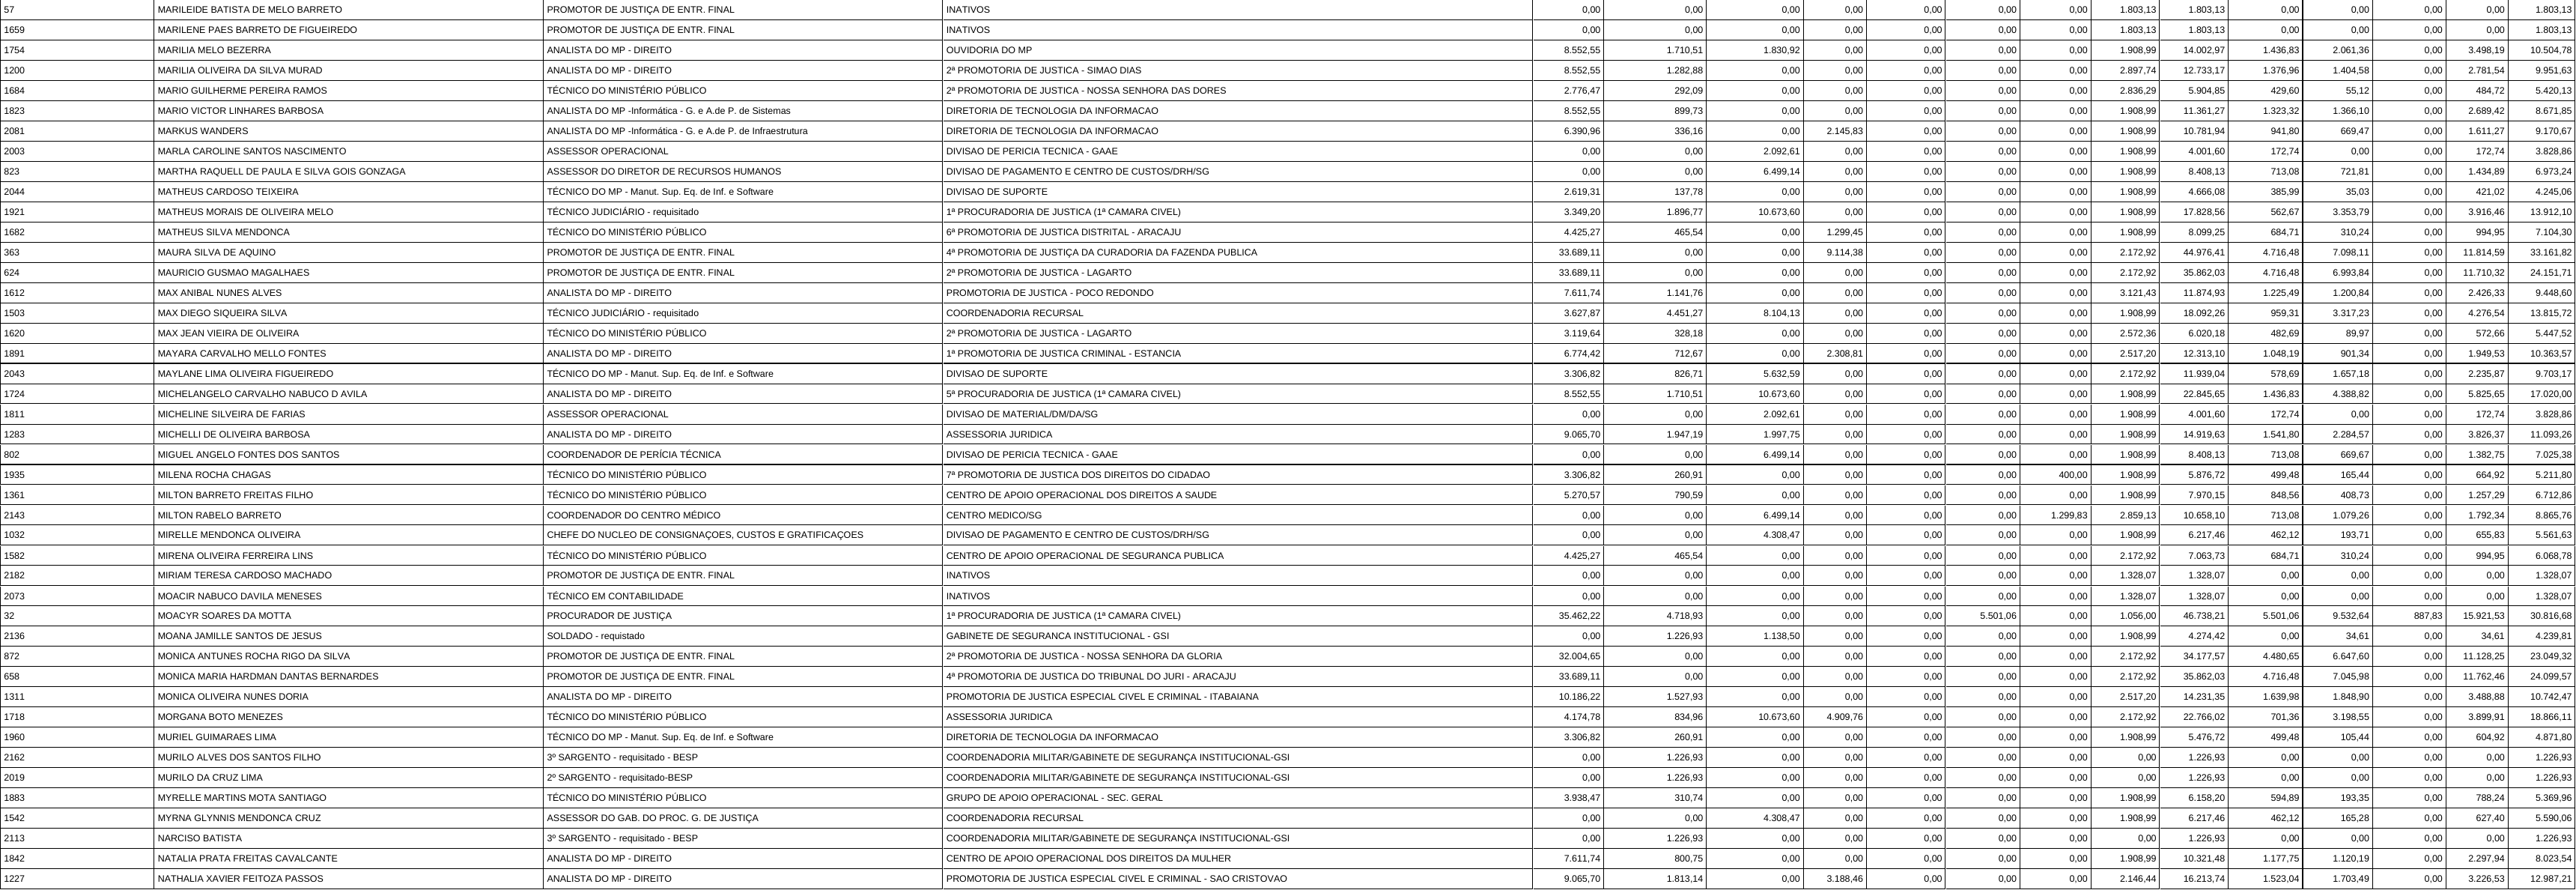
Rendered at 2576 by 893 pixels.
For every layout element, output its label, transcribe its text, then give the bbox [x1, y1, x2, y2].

table_cell 0,00 [1707, 243, 1803, 262]
table_cell 0,00 [1867, 606, 1945, 626]
table_cell 0,00 [2303, 829, 2372, 848]
table_cell 5.904,85 [2160, 81, 2228, 100]
table_cell 3.938,47 [1534, 788, 1603, 808]
table_cell 0,00 [2020, 81, 2091, 100]
table_cell 0,00 [2373, 808, 2446, 828]
table_cell 499,48 [2229, 465, 2302, 484]
table_cell 3.828,86 [2509, 405, 2575, 424]
table_cell 22.766,02 [2160, 707, 2228, 727]
table_cell 55,12 [2303, 81, 2372, 100]
table_cell 462,12 [2229, 808, 2302, 828]
table_cell 2.172,92 [2092, 364, 2159, 384]
table_cell 0,00 [1946, 20, 2020, 40]
table_cell 0,00 [1707, 20, 1803, 40]
table_cell 0,00 [1604, 566, 1706, 585]
table_cell 0,00 [1946, 768, 2020, 787]
table_cell 0,00 [1804, 587, 1866, 605]
table_cell 0,00 [2229, 748, 2302, 767]
table_cell 363 [1, 243, 154, 262]
table_cell 0,00 [2020, 101, 2091, 121]
table_cell MILTON BARRETO FREITAS FILHO [154, 485, 543, 504]
table_cell 7.063,73 [2160, 546, 2228, 565]
table_cell 2.517,20 [2092, 344, 2159, 363]
table_cell 2.235,87 [2446, 364, 2508, 384]
table_cell 1.226,93 [2509, 768, 2575, 787]
table_cell 1921 [1, 202, 154, 222]
table_cell 465,54 [1604, 223, 1706, 242]
table_cell 0,00 [1804, 303, 1866, 323]
table_cell 0,00 [2373, 768, 2446, 787]
table_cell 684,71 [2229, 546, 2302, 565]
table_cell 5.447,52 [2509, 324, 2575, 343]
table_cell 0,00 [2373, 40, 2446, 60]
table_cell 2182 [1, 566, 154, 585]
table_cell 2ª PROMOTORIA DE JUSTICA - SIMAO DIAS [944, 61, 1532, 80]
table_cell 6.973,24 [2509, 162, 2575, 181]
table_cell MONICA ANTUNES ROCHA RIGO DA SILVA [154, 647, 543, 666]
table_cell 0,00 [1867, 40, 1945, 60]
table_cell 5.369,96 [2509, 788, 2575, 808]
table_cell ASSESSOR OPERACIONAL [544, 142, 942, 161]
table_cell 172,74 [2446, 405, 2508, 424]
table_cell 0,00 [1707, 81, 1803, 100]
table_cell 0,00 [1946, 324, 2020, 343]
table_cell 1659 [1, 20, 154, 40]
table_cell 9.532,64 [2303, 606, 2372, 626]
table_cell 2.859,13 [2092, 506, 2159, 524]
table_cell 5ª PROCURADORIA DE JUSTICA (1ª CAMARA CIVEL) [944, 384, 1532, 403]
table_cell 0,00 [2020, 20, 2091, 40]
table_cell 3.198,55 [2303, 707, 2372, 727]
table_cell 0,00 [1867, 788, 1945, 808]
table_cell 1718 [1, 707, 154, 727]
table_cell 32 [1, 606, 154, 626]
table_cell 0,00 [1946, 61, 2020, 80]
table_cell 0,00 [1946, 40, 2020, 60]
table_cell 8.104,13 [1707, 303, 1803, 323]
table_cell 11.762,46 [2446, 667, 2508, 686]
table_cell 0,00 [2373, 182, 2446, 202]
table_cell 0,00 [2229, 768, 2302, 787]
table_cell 0,00 [1804, 849, 1866, 868]
table_cell 6.993,84 [2303, 263, 2372, 282]
table_cell 0,00 [1946, 162, 2020, 181]
table_cell 0,00 [1867, 506, 1945, 524]
table_cell 33.689,11 [1534, 263, 1603, 282]
table_cell TÉCNICO JUDICIÁRIO - requisitado [544, 303, 942, 323]
table_cell 0,00 [1804, 263, 1866, 282]
table_cell 0,00 [2373, 525, 2446, 545]
table_cell 901,34 [2303, 344, 2372, 363]
table_cell MAURA SILVA DE AQUINO [154, 243, 543, 262]
table_cell 0,00 [2020, 445, 2091, 464]
table_cell 0,00 [1946, 364, 2020, 384]
table_cell TÉCNICO EM CONTABILIDADE [544, 587, 942, 605]
table_cell 0,00 [1604, 142, 1706, 161]
table_cell 6.158,20 [2160, 788, 2228, 808]
table_cell INATIVOS [944, 566, 1532, 585]
table_cell 2003 [1, 142, 154, 161]
table_cell 0,00 [1946, 384, 2020, 403]
table_cell 0,00 [2303, 587, 2372, 605]
table_cell 0,00 [1534, 566, 1603, 585]
table_cell 0,00 [2373, 829, 2446, 848]
table_cell 5.211,80 [2509, 465, 2575, 484]
table_cell 4.001,60 [2160, 142, 2228, 161]
table_cell 0,00 [2020, 788, 2091, 808]
table_cell 1.908,99 [2092, 101, 2159, 121]
table_cell 2044 [1, 182, 154, 202]
table_cell 1032 [1, 525, 154, 545]
table_cell TÉCNICO DO MINISTÉRIO PÚBLICO [544, 81, 942, 100]
table_cell INATIVOS [944, 20, 1532, 40]
table_cell 0,00 [2373, 727, 2446, 747]
table_cell 1.657,18 [2303, 364, 2372, 384]
table_cell DIRETORIA DE TECNOLOGIA DA INFORMACAO [944, 121, 1532, 141]
table_cell 594,89 [2229, 788, 2302, 808]
table_cell 172,74 [2446, 142, 2508, 161]
table_cell 1.225,49 [2229, 283, 2302, 303]
table_cell 1.226,93 [2160, 829, 2228, 848]
table_header 0,00 [1946, 0, 2020, 19]
table_cell 0,00 [2373, 546, 2446, 565]
table_cell 0,00 [1707, 687, 1803, 706]
table_cell TÉCNICO DO MP - Manut. Sup. Eq. de Inf. e Software [544, 182, 942, 202]
table_cell 0,00 [1867, 223, 1945, 242]
table_cell 2.172,92 [2092, 243, 2159, 262]
table_cell 655,83 [2446, 525, 2508, 545]
table_cell 30.816,68 [2509, 606, 2575, 626]
table_cell 7.104,30 [2509, 223, 2575, 242]
table_cell 0,00 [2020, 303, 2091, 323]
table_cell 1.366,10 [2303, 101, 2372, 121]
table_cell 2.145,83 [1804, 121, 1866, 141]
table_cell 3.916,46 [2446, 202, 2508, 222]
table_cell 1.792,34 [2446, 506, 2508, 524]
table_cell MARILIA MELO BEZERRA [154, 40, 543, 60]
table_cell MAYLANE LIMA OLIVEIRA FIGUEIREDO [154, 364, 543, 384]
table_cell 5.476,72 [2160, 727, 2228, 747]
table_cell 0,00 [2020, 707, 2091, 727]
table_cell 11.874,93 [2160, 283, 2228, 303]
table_cell 0,00 [1867, 283, 1945, 303]
table_cell DIRETORIA DE TECNOLOGIA DA INFORMACAO [944, 727, 1532, 747]
table_cell 2.776,47 [1534, 81, 1603, 100]
table_cell NARCISO BATISTA [154, 829, 543, 848]
table_cell 0,00 [2373, 303, 2446, 323]
table_cell 0,00 [1707, 869, 1803, 889]
table_cell 0,00 [2373, 566, 2446, 585]
table_cell 0,00 [1867, 303, 1945, 323]
table_cell 260,91 [1604, 727, 1706, 747]
table_cell 0,00 [2092, 829, 2159, 848]
table_cell 0,00 [1867, 364, 1945, 384]
table_cell 0,00 [2373, 869, 2446, 889]
table_cell 1.908,99 [2092, 485, 2159, 504]
table_cell 1.703,49 [2303, 869, 2372, 889]
table_cell 1620 [1, 324, 154, 343]
table_cell 1.908,99 [2092, 849, 2159, 868]
table_cell PROMOTOR DE JUSTIÇA DE ENTR. FINAL [544, 20, 942, 40]
table_cell 1811 [1, 405, 154, 424]
table_cell 24.099,57 [2509, 667, 2575, 686]
table_cell 627,40 [2446, 808, 2508, 828]
table_cell 4.716,48 [2229, 263, 2302, 282]
table_cell 0,00 [1946, 344, 2020, 363]
table_cell 1.908,99 [2092, 425, 2159, 444]
table_cell 0,00 [2373, 364, 2446, 384]
table_cell 0,00 [1867, 647, 1945, 666]
table_cell 0,00 [1867, 101, 1945, 121]
table_cell 7.025,38 [2509, 445, 2575, 464]
table_cell 1361 [1, 485, 154, 504]
table_cell PROCURADOR DE JUSTIÇA [544, 606, 942, 626]
table_cell 11.814,59 [2446, 243, 2508, 262]
table_cell 0,00 [1946, 81, 2020, 100]
table_cell 34,61 [2303, 626, 2372, 646]
table_cell DIVISAO DE PERICIA TECNICA - GAAE [944, 142, 1532, 161]
table_cell 0,00 [1867, 707, 1945, 727]
table_cell MURILO DA CRUZ LIMA [154, 768, 543, 787]
table_cell MATHEUS MORAIS DE OLIVEIRA MELO [154, 202, 543, 222]
table_cell 1.323,32 [2229, 101, 2302, 121]
table_cell 2073 [1, 587, 154, 605]
table_cell 0,00 [1946, 263, 2020, 282]
table_cell 0,00 [2373, 61, 2446, 80]
table_cell 2.689,42 [2446, 101, 2508, 121]
table_cell PROMOTORIA DE JUSTICA ESPECIAL CIVEL E CRIMINAL - SAO CRISTOVAO [944, 869, 1532, 889]
table_cell 18.866,11 [2509, 707, 2575, 727]
table_cell 7.970,15 [2160, 485, 2228, 504]
table_cell 0,00 [2020, 587, 2091, 605]
table_cell 4ª PROMOTORIA DE JUSTIÇA DA CURADORIA DA FAZENDA PUBLICA [944, 243, 1532, 262]
table_cell 421,02 [2446, 182, 2508, 202]
table_cell 1.997,75 [1707, 425, 1803, 444]
table_cell ANALISTA DO MP - DIREITO [544, 40, 942, 60]
table_cell OUVIDORIA DO MP [944, 40, 1532, 60]
table_cell 0,00 [1804, 687, 1866, 706]
table_cell 10.673,60 [1707, 384, 1803, 403]
table_cell 684,71 [2229, 223, 2302, 242]
table_cell 11.939,04 [2160, 364, 2228, 384]
table_cell 0,00 [1946, 687, 2020, 706]
table_cell 1.908,99 [2092, 202, 2159, 222]
table_cell 1823 [1, 101, 154, 121]
table_cell TÉCNICO DO MINISTÉRIO PÚBLICO [544, 465, 942, 484]
table_cell 0,00 [1604, 445, 1706, 464]
table_cell 1.813,14 [1604, 869, 1706, 889]
table_cell TÉCNICO DO MP - Manut. Sup. Eq. de Inf. e Software [544, 364, 942, 384]
table_cell ANALISTA DO MP - DIREITO [544, 425, 942, 444]
table_header 0,00 [1604, 0, 1706, 19]
table_cell 8.408,13 [2160, 445, 2228, 464]
table_cell DIVISAO DE MATERIAL/DM/DA/SG [944, 405, 1532, 424]
table_cell 0,00 [1604, 20, 1706, 40]
table_cell 0,00 [1534, 506, 1603, 524]
table_cell 0,00 [1946, 626, 2020, 646]
table_cell 0,00 [2020, 223, 2091, 242]
table_cell 14.919,63 [2160, 425, 2228, 444]
table_cell COORDENADOR DE PERÍCIA TÉCNICA [544, 445, 942, 464]
table_cell TÉCNICO DO MINISTÉRIO PÚBLICO [544, 223, 942, 242]
table_cell 1.908,99 [2092, 727, 2159, 747]
table_cell TÉCNICO DO MINISTÉRIO PÚBLICO [544, 324, 942, 343]
table_cell 0,00 [2020, 485, 2091, 504]
table_cell MAX ANIBAL NUNES ALVES [154, 283, 543, 303]
table_header 1.803,13 [2509, 0, 2575, 19]
table_cell 0,00 [1867, 142, 1945, 161]
table_cell 0,00 [2373, 667, 2446, 686]
table_cell MARLA CAROLINE SANTOS NASCIMENTO [154, 142, 543, 161]
table_cell 1883 [1, 788, 154, 808]
table_cell 0,00 [2373, 647, 2446, 666]
table_cell MURIEL GUIMARAES LIMA [154, 727, 543, 747]
table_cell 1.226,93 [2160, 748, 2228, 767]
table_cell 0,00 [1946, 849, 2020, 868]
table_cell COORDENADORIA MILITAR/GABINETE DE SEGURANÇA INSTITUCIONAL-GSI [944, 748, 1532, 767]
table_cell 4.308,47 [1707, 808, 1803, 828]
table_cell 1ª PROMOTORIA DE JUSTICA CRIMINAL - ESTANCIA [944, 344, 1532, 363]
table_cell 664,92 [2446, 465, 2508, 484]
table_cell 4.239,81 [2509, 626, 2575, 646]
table_cell 2.146,44 [2092, 869, 2159, 889]
table_cell 0,00 [2020, 384, 2091, 403]
table_cell 0,00 [2373, 202, 2446, 222]
table_cell 0,00 [1946, 445, 2020, 464]
table_cell INATIVOS [944, 587, 1532, 605]
table_cell 0,00 [1946, 748, 2020, 767]
table_cell 1612 [1, 283, 154, 303]
table_cell 899,73 [1604, 101, 1706, 121]
table_cell 32.004,65 [1534, 647, 1603, 666]
table_cell GABINETE DE SEGURANCA INSTITUCIONAL - GSI [944, 626, 1532, 646]
table_cell 1582 [1, 546, 154, 565]
table_cell SOLDADO - requistado [544, 626, 942, 646]
table_cell 0,00 [1804, 81, 1866, 100]
table_cell 1.434,89 [2446, 162, 2508, 181]
table_cell 2.061,36 [2303, 40, 2372, 60]
table_cell COORDENADORIA MILITAR/GABINETE DE SEGURANÇA INSTITUCIONAL-GSI [944, 829, 1532, 848]
table_cell ANALISTA DO MP - DIREITO [544, 384, 942, 403]
table_cell 2113 [1, 829, 154, 848]
table_cell 0,00 [2373, 344, 2446, 363]
table_cell 0,00 [1604, 525, 1706, 545]
table_cell 0,00 [2020, 121, 2091, 141]
table_cell 2.172,92 [2092, 647, 2159, 666]
table_cell 1935 [1, 465, 154, 484]
table_cell 0,00 [1534, 405, 1603, 424]
table_cell 1.436,83 [2229, 40, 2302, 60]
table_cell 790,59 [1604, 485, 1706, 504]
table_cell 3.188,46 [1804, 869, 1866, 889]
table_cell 0,00 [2373, 384, 2446, 403]
table_cell 0,00 [1534, 829, 1603, 848]
table_cell 10.742,47 [2509, 687, 2575, 706]
table_cell 3.353,79 [2303, 202, 2372, 222]
table_cell 9.703,17 [2509, 364, 2575, 384]
table_cell MYRELLE MARTINS MOTA SANTIAGO [154, 788, 543, 808]
table_cell 0,00 [1867, 849, 1945, 868]
table_cell 7.098,11 [2303, 243, 2372, 262]
table_cell 0,00 [2303, 748, 2372, 767]
table_cell 1.908,99 [2092, 525, 2159, 545]
table_cell 1.908,99 [2092, 303, 2159, 323]
table_cell 4.274,42 [2160, 626, 2228, 646]
table_cell 0,00 [1707, 849, 1803, 868]
table_cell 8.552,55 [1534, 61, 1603, 80]
table_cell 2.836,29 [2092, 81, 2159, 100]
table_cell 35,03 [2303, 182, 2372, 202]
table_cell 0,00 [1707, 829, 1803, 848]
table_cell 0,00 [1867, 61, 1945, 80]
table_cell 35.862,03 [2160, 263, 2228, 282]
table_cell MIRIAM TERESA CARDOSO MACHADO [154, 566, 543, 585]
table_cell 0,00 [2020, 324, 2091, 343]
table_cell 1.710,51 [1604, 40, 1706, 60]
table_cell ANALISTA DO MP - DIREITO [544, 869, 942, 889]
table_cell PROMOTOR DE JUSTIÇA DE ENTR. FINAL [544, 566, 942, 585]
table_cell 137,78 [1604, 182, 1706, 202]
table_cell 0,00 [1946, 121, 2020, 141]
table_cell 3.349,20 [1534, 202, 1603, 222]
table_cell 0,00 [1707, 101, 1803, 121]
table_cell 0,00 [2020, 525, 2091, 545]
table_cell 0,00 [2373, 162, 2446, 181]
table_cell 0,00 [1946, 587, 2020, 605]
table_cell 2ª PROMOTORIA DE JUSTICA - NOSSA SENHORA DA GLORIA [944, 647, 1532, 666]
table_cell 624 [1, 263, 154, 282]
table_cell 0,00 [1804, 525, 1866, 545]
table_cell 89,97 [2303, 324, 2372, 343]
table_header 0,00 [1534, 0, 1603, 19]
table_cell 35.462,22 [1534, 606, 1603, 626]
table_cell MOACYR SOARES DA MOTTA [154, 606, 543, 626]
table_cell DIVISAO DE PAGAMENTO E CENTRO DE CUSTOS/DRH/SG [944, 162, 1532, 181]
table_cell 292,09 [1604, 81, 1706, 100]
table_cell 0,00 [1804, 364, 1866, 384]
table_header 0,00 [2373, 0, 2446, 19]
table_cell 0,00 [1804, 61, 1866, 80]
table_cell 0,00 [2020, 162, 2091, 181]
table_cell 1.908,99 [2092, 405, 2159, 424]
table_cell MILENA ROCHA CHAGAS [154, 465, 543, 484]
table_cell 0,00 [1867, 405, 1945, 424]
table_cell 1.908,99 [2092, 223, 2159, 242]
table_cell 2.172,92 [2092, 667, 2159, 686]
table_cell 0,00 [1604, 808, 1706, 828]
table_cell 0,00 [1534, 162, 1603, 181]
table_cell 1684 [1, 81, 154, 100]
table_cell 13.815,72 [2509, 303, 2575, 323]
table_cell 1.328,07 [2160, 566, 2228, 585]
table_cell ASSESSORIA JURIDICA [944, 707, 1532, 727]
table_cell 4.871,80 [2509, 727, 2575, 747]
table_cell 712,67 [1604, 344, 1706, 363]
table_cell 0,00 [2020, 40, 2091, 60]
table_cell MYRNA GLYNNIS MENDONCA CRUZ [154, 808, 543, 828]
table_cell MICHELLI DE OLIVEIRA BARBOSA [154, 425, 543, 444]
table_cell 1200 [1, 61, 154, 80]
table_cell 1283 [1, 425, 154, 444]
table_cell 1.949,53 [2446, 344, 2508, 363]
table_cell 0,00 [1867, 768, 1945, 787]
table_cell 6.774,42 [1534, 344, 1603, 363]
table_cell 33.161,82 [2509, 243, 2575, 262]
table_cell 1.299,45 [1804, 223, 1866, 242]
table_cell 13.912,10 [2509, 202, 2575, 222]
table_cell 4.308,47 [1707, 525, 1803, 545]
table_cell 0,00 [1946, 142, 2020, 161]
table_cell 572,66 [2446, 324, 2508, 343]
table_cell 1842 [1, 849, 154, 868]
table_cell 0,00 [1604, 506, 1706, 524]
table_cell 834,96 [1604, 707, 1706, 727]
table_cell 0,00 [2373, 445, 2446, 464]
table_cell 0,00 [1946, 647, 2020, 666]
table_cell 0,00 [2373, 707, 2446, 727]
table_cell 0,00 [1707, 324, 1803, 343]
table_cell 17.020,00 [2509, 384, 2575, 403]
table_cell 8.023,54 [2509, 849, 2575, 868]
table_cell 0,00 [1804, 748, 1866, 767]
table_cell 0,00 [1867, 202, 1945, 222]
table_cell 0,00 [1867, 20, 1945, 40]
table_cell 0,00 [1804, 788, 1866, 808]
table_cell 310,24 [2303, 546, 2372, 565]
table_cell 499,48 [2229, 727, 2302, 747]
table_cell 0,00 [2092, 748, 2159, 767]
table_cell 9.065,70 [1534, 869, 1603, 889]
table_cell 1.200,84 [2303, 283, 2372, 303]
table_cell 3.306,82 [1534, 465, 1603, 484]
table_cell 1960 [1, 727, 154, 747]
table_cell ASSESSOR DO GAB. DO PROC. G. DE JUSTIÇA [544, 808, 942, 828]
table_cell 14.231,35 [2160, 687, 2228, 706]
table_cell 0,00 [1867, 162, 1945, 181]
table_cell 8.671,85 [2509, 101, 2575, 121]
table_cell 1.177,75 [2229, 849, 2302, 868]
table_cell 1.382,75 [2446, 445, 2508, 464]
table_cell 3º SARGENTO - requisitado - BESP [544, 748, 942, 767]
table_cell 35.862,03 [2160, 667, 2228, 686]
table_cell 0,00 [1707, 566, 1803, 585]
table_cell ANALISTA DO MP - DIREITO [544, 344, 942, 363]
table_cell 0,00 [1946, 727, 2020, 747]
table_cell 0,00 [2373, 849, 2446, 868]
table_cell 0,00 [2020, 667, 2091, 686]
table_cell 5.876,72 [2160, 465, 2228, 484]
table_cell 800,75 [1604, 849, 1706, 868]
table_cell MAX JEAN VIEIRA DE OLIVEIRA [154, 324, 543, 343]
table_cell 4.245,06 [2509, 182, 2575, 202]
table_cell 0,00 [2373, 101, 2446, 121]
table_cell 193,35 [2303, 788, 2372, 808]
table_header 0,00 [2303, 0, 2372, 19]
table_cell 3.828,86 [2509, 142, 2575, 161]
table_cell 4.480,65 [2229, 647, 2302, 666]
table_cell 0,00 [2303, 142, 2372, 161]
table_cell 0,00 [1867, 121, 1945, 141]
table_cell MATHEUS CARDOSO TEIXEIRA [154, 182, 543, 202]
table_cell GRUPO DE APOIO OPERACIONAL - SEC. GERAL [944, 788, 1532, 808]
table_cell 713,08 [2229, 506, 2302, 524]
table_cell 0,00 [1867, 445, 1945, 464]
table_cell 11.128,25 [2446, 647, 2508, 666]
table_cell 1.947,19 [1604, 425, 1706, 444]
table_cell TÉCNICO DO MINISTÉRIO PÚBLICO [544, 788, 942, 808]
table_cell TÉCNICO DO MINISTÉRIO PÚBLICO [544, 485, 942, 504]
table_cell 578,69 [2229, 364, 2302, 384]
table_cell 826,71 [1604, 364, 1706, 384]
table_cell ANALISTA DO MP -Informática - G. e A.de P. de Sistemas [544, 101, 942, 121]
table_cell 848,56 [2229, 485, 2302, 504]
table_cell 0,00 [1946, 182, 2020, 202]
table_cell DIVISAO DE SUPORTE [944, 182, 1532, 202]
table_cell 0,00 [2229, 829, 2302, 848]
table_cell 1.048,19 [2229, 344, 2302, 363]
table_cell 0,00 [1867, 667, 1945, 686]
table_cell 0,00 [2446, 829, 2508, 848]
table_cell 0,00 [1946, 405, 2020, 424]
table_header 0,00 [2446, 0, 2508, 19]
table_cell 0,00 [2229, 566, 2302, 585]
table_cell 385,99 [2229, 182, 2302, 202]
table_cell 1.908,99 [2092, 121, 2159, 141]
table_cell 5.561,63 [2509, 525, 2575, 545]
table_cell 1.056,00 [2092, 606, 2159, 626]
table_cell 4.909,76 [1804, 707, 1866, 727]
table_cell 0,00 [2446, 566, 2508, 585]
table_cell 1.527,93 [1604, 687, 1706, 706]
table_cell PROMOTOR DE JUSTIÇA DE ENTR. FINAL [544, 263, 942, 282]
table_cell 2.517,20 [2092, 687, 2159, 706]
table_cell 0,00 [1946, 425, 2020, 444]
table_cell 0,00 [2020, 243, 2091, 262]
table_cell 0,00 [1707, 748, 1803, 767]
table_cell 2043 [1, 364, 154, 384]
table_cell MARIO GUILHERME PEREIRA RAMOS [154, 81, 543, 100]
table_cell 193,71 [2303, 525, 2372, 545]
table_cell 788,24 [2446, 788, 2508, 808]
table_cell 0,00 [2229, 587, 2302, 605]
table_cell 4.174,78 [1534, 707, 1603, 727]
table_cell 465,54 [1604, 546, 1706, 565]
table_cell 0,00 [1707, 587, 1803, 605]
table_cell 5.632,59 [1707, 364, 1803, 384]
table_cell 0,00 [2020, 263, 2091, 282]
table_cell 0,00 [2373, 485, 2446, 504]
table_cell 0,00 [1867, 808, 1945, 828]
table_cell 0,00 [1946, 465, 2020, 484]
table_cell 0,00 [2303, 768, 2372, 787]
table_cell 0,00 [1804, 101, 1866, 121]
table_cell 4.425,27 [1534, 223, 1603, 242]
table_cell 4.001,60 [2160, 405, 2228, 424]
table_cell 0,00 [1946, 667, 2020, 686]
table_cell 2162 [1, 748, 154, 767]
table_cell 0,00 [2373, 626, 2446, 646]
table_header 0,00 [1804, 0, 1866, 19]
table_cell 0,00 [2373, 425, 2446, 444]
table_cell 0,00 [1534, 587, 1603, 605]
table_cell 0,00 [1804, 667, 1866, 686]
table_cell 0,00 [1534, 748, 1603, 767]
table_cell 10.781,94 [2160, 121, 2228, 141]
table_cell 1.710,51 [1604, 384, 1706, 403]
table_cell 0,00 [2020, 425, 2091, 444]
table_cell 1682 [1, 223, 154, 242]
table_cell 10.186,22 [1534, 687, 1603, 706]
table_cell 8.552,55 [1534, 384, 1603, 403]
table_cell 12.987,21 [2509, 869, 2575, 889]
table_cell 12.733,17 [2160, 61, 2228, 80]
table_cell 0,00 [2020, 849, 2091, 868]
table_cell 2.426,33 [2446, 283, 2508, 303]
table_cell 172,74 [2229, 142, 2302, 161]
table_cell MURILO ALVES DOS SANTOS FILHO [154, 748, 543, 767]
table_cell 0,00 [1804, 727, 1866, 747]
table_cell 941,80 [2229, 121, 2302, 141]
table_cell 0,00 [1707, 727, 1803, 747]
table_cell 0,00 [1804, 324, 1866, 343]
table_cell 3.899,91 [2446, 707, 2508, 727]
table_cell 6.217,46 [2160, 808, 2228, 828]
table_cell 0,00 [1604, 587, 1706, 605]
table_cell 165,44 [2303, 465, 2372, 484]
table_cell 713,08 [2229, 162, 2302, 181]
table_cell 11.710,32 [2446, 263, 2508, 282]
table_cell 10.673,60 [1707, 707, 1803, 727]
table_cell 0,00 [1867, 566, 1945, 585]
table_cell MAURICIO GUSMAO MAGALHAES [154, 263, 543, 282]
table_cell 0,00 [1867, 465, 1945, 484]
table_cell 165,28 [2303, 808, 2372, 828]
table_cell 16.213,74 [2160, 869, 2228, 889]
table_cell 9.065,70 [1534, 425, 1603, 444]
table_cell 887,83 [2373, 606, 2446, 626]
table_cell CENTRO MEDICO/SG [944, 506, 1532, 524]
table_cell 0,00 [1707, 546, 1803, 565]
table_cell 33.689,11 [1534, 243, 1603, 262]
table_cell 0,00 [1707, 344, 1803, 363]
table_cell 1.436,83 [2229, 384, 2302, 403]
table_cell 1311 [1, 687, 154, 706]
table_cell 1.523,04 [2229, 869, 2302, 889]
table_cell 0,00 [1867, 485, 1945, 504]
table_cell MORGANA BOTO MENEZES [154, 707, 543, 727]
table_cell MIRELLE MENDONCA OLIVEIRA [154, 525, 543, 545]
table_cell 2ª PROMOTORIA DE JUSTICA - NOSSA SENHORA DAS DORES [944, 81, 1532, 100]
table_cell MONICA OLIVEIRA NUNES DORIA [154, 687, 543, 706]
table_cell 6.712,86 [2509, 485, 2575, 504]
table_cell 0,00 [2373, 506, 2446, 524]
table_cell 2.172,92 [2092, 546, 2159, 565]
table_cell 3.317,23 [2303, 303, 2372, 323]
table_cell 429,60 [2229, 81, 2302, 100]
table_cell 0,00 [2303, 566, 2372, 585]
table_cell 6.390,96 [1534, 121, 1603, 141]
table_cell 2081 [1, 121, 154, 141]
table_cell 1.908,99 [2092, 162, 2159, 181]
table_cell COORDENADOR DO CENTRO MÉDICO [544, 506, 942, 524]
table_cell 6.020,18 [2160, 324, 2228, 343]
table_cell 24.151,71 [2509, 263, 2575, 282]
table_cell 0,00 [1534, 525, 1603, 545]
table_cell 2136 [1, 626, 154, 646]
table_cell 1.848,90 [2303, 687, 2372, 706]
table_cell 3.488,88 [2446, 687, 2508, 706]
table_header INATIVOS [944, 0, 1532, 19]
table_cell 0,00 [1707, 61, 1803, 80]
table_cell 7ª PROMOTORIA DE JUSTICA DOS DIREITOS DO CIDADAO [944, 465, 1532, 484]
table_cell ANALISTA DO MP - DIREITO [544, 849, 942, 868]
table_cell 0,00 [2020, 727, 2091, 747]
table_cell 1724 [1, 384, 154, 403]
table_cell 0,00 [1946, 707, 2020, 727]
table_cell 2.172,92 [2092, 707, 2159, 727]
table_cell MARKUS WANDERS [154, 121, 543, 141]
table_cell 0,00 [2020, 626, 2091, 646]
table_cell 172,74 [2229, 405, 2302, 424]
table_cell 5.420,13 [2509, 81, 2575, 100]
table_header 0,00 [1867, 0, 1945, 19]
table_cell 669,47 [2303, 121, 2372, 141]
table_cell MICHELINE SILVEIRA DE FARIAS [154, 405, 543, 424]
table_cell 823 [1, 162, 154, 181]
table_cell 9.170,67 [2509, 121, 2575, 141]
table_cell 0,00 [2373, 405, 2446, 424]
table_cell 0,00 [1867, 869, 1945, 889]
table_cell 0,00 [2303, 405, 2372, 424]
table_cell 3.306,82 [1534, 364, 1603, 384]
table_cell MARTHA RAQUELL DE PAULA E SILVA GOIS GONZAGA [154, 162, 543, 181]
table_cell 1.908,99 [2092, 465, 2159, 484]
table_cell 2019 [1, 768, 154, 787]
table_cell 2.781,54 [2446, 61, 2508, 80]
table_cell DIVISAO DE PERICIA TECNICA - GAAE [944, 445, 1532, 464]
table_cell 0,00 [1604, 263, 1706, 282]
table_cell PROMOTOR DE JUSTIÇA DE ENTR. FINAL [544, 243, 942, 262]
table_cell PROMOTOR DE JUSTIÇA DE ENTR. FINAL [544, 647, 942, 666]
table_cell 484,72 [2446, 81, 2508, 100]
table_cell 1.908,99 [2092, 445, 2159, 464]
table_cell 8.552,55 [1534, 40, 1603, 60]
table_cell MIGUEL ANGELO FONTES DOS SANTOS [154, 445, 543, 464]
table_cell 0,00 [1804, 566, 1866, 585]
table_cell 0,00 [2020, 182, 2091, 202]
table_cell 3.306,82 [1534, 727, 1603, 747]
table_cell 0,00 [1804, 829, 1866, 848]
table_cell 15.921,53 [2446, 606, 2508, 626]
table_cell MOACIR NABUCO DAVILA MENESES [154, 587, 543, 605]
table_cell 0,00 [2373, 121, 2446, 141]
table_cell 1754 [1, 40, 154, 60]
table_cell 1.908,99 [2092, 808, 2159, 828]
table_cell ANALISTA DO MP - DIREITO [544, 283, 942, 303]
table_cell 3.627,87 [1534, 303, 1603, 323]
table_header MARILEIDE BATISTA DE MELO BARRETO [154, 0, 543, 19]
table_cell CENTRO DE APOIO OPERACIONAL DOS DIREITOS A SAUDE [944, 485, 1532, 504]
table_cell 0,00 [1604, 405, 1706, 424]
table_cell 3.119,64 [1534, 324, 1603, 343]
table_header 0,00 [1707, 0, 1803, 19]
table_cell 0,00 [2020, 202, 2091, 222]
table_cell 1.541,80 [2229, 425, 2302, 444]
table_cell 1.908,99 [2092, 384, 2159, 403]
table_cell 4.451,27 [1604, 303, 1706, 323]
table_header 0,00 [2020, 0, 2091, 19]
table_cell 3.121,43 [2092, 283, 2159, 303]
table_cell 1.404,58 [2303, 61, 2372, 80]
table_cell 0,00 [2020, 687, 2091, 706]
table_cell 0,00 [2446, 748, 2508, 767]
table_cell 0,00 [2373, 283, 2446, 303]
table_cell 2ª PROMOTORIA DE JUSTICA - LAGARTO [944, 324, 1532, 343]
table_cell 0,00 [1707, 182, 1803, 202]
table_cell MARILENE PAES BARRETO DE FIGUEIREDO [154, 20, 543, 40]
table_cell 9.951,63 [2509, 61, 2575, 80]
table_header 57 [1, 0, 154, 19]
table_cell 0,00 [2373, 263, 2446, 282]
table_cell MAX DIEGO SIQUEIRA SILVA [154, 303, 543, 323]
table_cell 0,00 [2020, 344, 2091, 363]
table_cell 0,00 [1946, 223, 2020, 242]
table_cell 336,16 [1604, 121, 1706, 141]
table_cell CENTRO DE APOIO OPERACIONAL DE SEGURANCA PUBLICA [944, 546, 1532, 565]
table_cell 2.297,94 [2446, 849, 2508, 868]
table_cell NATHALIA XAVIER FEITOZA PASSOS [154, 869, 543, 889]
table_cell PROMOTOR DE JUSTIÇA DE ENTR. FINAL [544, 667, 942, 686]
table_cell 0,00 [2446, 768, 2508, 787]
table_cell 33.689,11 [1534, 667, 1603, 686]
table_cell 1.908,99 [2092, 626, 2159, 646]
table_cell 0,00 [1867, 81, 1945, 100]
table_cell 0,00 [1534, 20, 1603, 40]
table_cell 0,00 [1867, 626, 1945, 646]
table_cell MICHELANGELO CARVALHO NABUCO D AVILA [154, 384, 543, 403]
table_cell 1.328,07 [2092, 566, 2159, 585]
table_cell 1.328,07 [2160, 587, 2228, 605]
table_cell 0,00 [1604, 647, 1706, 666]
table_cell 1503 [1, 303, 154, 323]
table_cell 0,00 [2229, 626, 2302, 646]
table_cell 994,95 [2446, 223, 2508, 242]
table_cell 0,00 [2020, 768, 2091, 787]
table_cell 0,00 [1804, 506, 1866, 524]
table_cell 12.313,10 [2160, 344, 2228, 363]
table_cell 10.658,10 [2160, 506, 2228, 524]
table_cell 0,00 [2303, 20, 2372, 40]
table_cell 2.172,92 [2092, 263, 2159, 282]
table_header 1.803,13 [2160, 0, 2228, 19]
table_cell 0,00 [1946, 202, 2020, 222]
table_cell 0,00 [1867, 525, 1945, 545]
table_cell 0,00 [1867, 263, 1945, 282]
table_cell CHEFE DO NUCLEO DE CONSIGNAÇOES, CUSTOS E GRATIFICAÇOES [544, 525, 942, 545]
table_cell 1.226,93 [1604, 768, 1706, 787]
table_cell 34.177,57 [2160, 647, 2228, 666]
table_cell 0,00 [1946, 283, 2020, 303]
table_cell 1.639,98 [2229, 687, 2302, 706]
table_cell 0,00 [2373, 223, 2446, 242]
table_cell 0,00 [1707, 485, 1803, 504]
table_cell 8.865,76 [2509, 506, 2575, 524]
table_cell 0,00 [1867, 384, 1945, 403]
table_cell 1.138,50 [1707, 626, 1803, 646]
table_cell 34,61 [2446, 626, 2508, 646]
table_cell 1.908,99 [2092, 182, 2159, 202]
table_cell 9.114,38 [1804, 243, 1866, 262]
table_cell 17.828,56 [2160, 202, 2228, 222]
table_cell TÉCNICO DO MINISTÉRIO PÚBLICO [544, 707, 942, 727]
table_cell 18.092,26 [2160, 303, 2228, 323]
table_cell 1.226,93 [2160, 768, 2228, 787]
table_cell 310,74 [1604, 788, 1706, 808]
table_cell 0,00 [1867, 727, 1945, 747]
table_cell 2.092,61 [1707, 142, 1803, 161]
table_cell 1.611,27 [2446, 121, 2508, 141]
table_cell 328,18 [1604, 324, 1706, 343]
table_cell 8.552,55 [1534, 101, 1603, 121]
table_cell 2.572,36 [2092, 324, 2159, 343]
table_cell 0,00 [2020, 546, 2091, 565]
table_cell 408,73 [2303, 485, 2372, 504]
table_cell 0,00 [1804, 405, 1866, 424]
table_cell 3.226,53 [2446, 869, 2508, 889]
table_cell TÉCNICO DO MINISTÉRIO PÚBLICO [544, 546, 942, 565]
table_cell 0,00 [1804, 808, 1866, 828]
table_cell 105,44 [2303, 727, 2372, 747]
table_cell MATHEUS SILVA MENDONCA [154, 223, 543, 242]
table_cell 1.299,83 [2020, 506, 2091, 524]
table_cell ASSESSORIA JURIDICA [944, 425, 1532, 444]
table_cell 0,00 [2373, 788, 2446, 808]
table_cell 9.448,60 [2509, 283, 2575, 303]
table_cell 1.908,99 [2092, 788, 2159, 808]
table_cell 0,00 [2020, 142, 2091, 161]
table_cell 0,00 [2020, 364, 2091, 384]
table_cell 0,00 [1707, 647, 1803, 666]
table_cell 0,00 [1804, 647, 1866, 666]
table_cell 0,00 [2020, 869, 2091, 889]
table_cell 0,00 [1946, 101, 2020, 121]
table_cell 6.499,14 [1707, 445, 1803, 464]
table_cell 7.611,74 [1534, 849, 1603, 868]
table_cell 1.830,92 [1707, 40, 1803, 60]
table_cell 6.499,14 [1707, 162, 1803, 181]
table_cell 23.049,32 [2509, 647, 2575, 666]
table_cell 14.002,97 [2160, 40, 2228, 60]
table_cell 4.718,93 [1604, 606, 1706, 626]
table_cell 0,00 [2373, 324, 2446, 343]
table_cell 260,91 [1604, 465, 1706, 484]
table_cell 1.226,93 [1604, 626, 1706, 646]
table_cell 1ª PROCURADORIA DE JUSTICA (1ª CAMARA CIVEL) [944, 606, 1532, 626]
table_header 1.803,13 [2092, 0, 2159, 19]
table_cell 0,00 [1946, 808, 2020, 828]
table_cell 1891 [1, 344, 154, 363]
table_cell 1.328,07 [2092, 587, 2159, 605]
table_cell ASSESSOR DO DIRETOR DE RECURSOS HUMANOS [544, 162, 942, 181]
table_cell 1.120,19 [2303, 849, 2372, 868]
table_cell MIRENA OLIVEIRA FERREIRA LINS [154, 546, 543, 565]
table_cell 562,67 [2229, 202, 2302, 222]
table_cell 0,00 [1804, 162, 1866, 181]
table_cell 0,00 [1946, 485, 2020, 504]
table_cell TÉCNICO DO MP - Manut. Sup. Eq. de Inf. e Software [544, 727, 942, 747]
table_cell 0,00 [1534, 808, 1603, 828]
table_cell 0,00 [1804, 182, 1866, 202]
table_cell 0,00 [1707, 788, 1803, 808]
table_cell 8.099,25 [2160, 223, 2228, 242]
table_cell 0,00 [1804, 384, 1866, 403]
table_cell 0,00 [2020, 808, 2091, 828]
table_cell 0,00 [1804, 546, 1866, 565]
table_cell MONICA MARIA HARDMAN DANTAS BERNARDES [154, 667, 543, 686]
table_cell 0,00 [2373, 687, 2446, 706]
table_cell 0,00 [2020, 829, 2091, 848]
table_cell 0,00 [2373, 748, 2446, 767]
table_cell 10.363,57 [2509, 344, 2575, 363]
table_cell 1.803,13 [2160, 20, 2228, 40]
table_cell 310,24 [2303, 223, 2372, 242]
table_cell 1.328,07 [2509, 566, 2575, 585]
table_cell MOANA JAMILLE SANTOS DE JESUS [154, 626, 543, 646]
table_cell 2ª PROMOTORIA DE JUSTICA - LAGARTO [944, 263, 1532, 282]
table_cell 0,00 [2229, 20, 2302, 40]
table_cell 4.276,54 [2446, 303, 2508, 323]
table_cell 1.376,96 [2229, 61, 2302, 80]
table_cell 1.226,93 [1604, 829, 1706, 848]
table_cell ANALISTA DO MP - DIREITO [544, 687, 942, 706]
table_cell 2143 [1, 506, 154, 524]
table_cell ANALISTA DO MP -Informática - G. e A.de P. de Infraestrutura [544, 121, 942, 141]
table_cell 1.141,76 [1604, 283, 1706, 303]
table_cell 1.226,93 [1604, 748, 1706, 767]
table_cell 0,00 [1604, 162, 1706, 181]
table_cell 10.673,60 [1707, 202, 1803, 222]
table_cell DIVISAO DE SUPORTE [944, 364, 1532, 384]
table_cell COORDENADORIA MILITAR/GABINETE DE SEGURANÇA INSTITUCIONAL-GSI [944, 768, 1532, 787]
table_cell 0,00 [1867, 687, 1945, 706]
table_cell 0,00 [1867, 425, 1945, 444]
table_cell 0,00 [2446, 587, 2508, 605]
table_cell 1.896,77 [1604, 202, 1706, 222]
table_cell 0,00 [1534, 768, 1603, 787]
table_cell 721,81 [2303, 162, 2372, 181]
table_cell 2.897,74 [2092, 61, 2159, 80]
table_cell 0,00 [1946, 506, 2020, 524]
table_cell 0,00 [1804, 142, 1866, 161]
table_cell 0,00 [1534, 445, 1603, 464]
table_cell 4ª PROMOTORIA DE JUSTICA DO TRIBUNAL DO JURI - ARACAJU [944, 667, 1532, 686]
table_cell 0,00 [1946, 788, 2020, 808]
table_cell 0,00 [1946, 525, 2020, 545]
table_cell 0,00 [1867, 829, 1945, 848]
table_cell 4.388,82 [2303, 384, 2372, 403]
table_cell 1.803,13 [2092, 20, 2159, 40]
table_cell 0,00 [1946, 303, 2020, 323]
table_cell 0,00 [1804, 202, 1866, 222]
table_cell ANALISTA DO MP - DIREITO [544, 61, 942, 80]
table_cell 10.504,78 [2509, 40, 2575, 60]
table_cell 3.498,19 [2446, 40, 2508, 60]
table_header 0,00 [2229, 0, 2302, 19]
table_cell 0,00 [2020, 283, 2091, 303]
table_cell 1.257,29 [2446, 485, 2508, 504]
table_cell 0,00 [1707, 667, 1803, 686]
table_cell 0,00 [1867, 324, 1945, 343]
table_cell 4.425,27 [1534, 546, 1603, 565]
table_cell 0,00 [1867, 748, 1945, 767]
table_cell 0,00 [1804, 768, 1866, 787]
table_cell 0,00 [1946, 243, 2020, 262]
table_cell 872 [1, 647, 154, 666]
table_cell 0,00 [1867, 182, 1945, 202]
table_cell DIVISAO DE PAGAMENTO E CENTRO DE CUSTOS/DRH/SG [944, 525, 1532, 545]
table_cell 0,00 [1707, 223, 1803, 242]
table_cell 1.908,99 [2092, 40, 2159, 60]
table_cell CENTRO DE APOIO OPERACIONAL DOS DIREITOS DA MULHER [944, 849, 1532, 868]
table_cell 6.499,14 [1707, 506, 1803, 524]
table_cell 1.079,26 [2303, 506, 2372, 524]
table_cell 0,00 [2373, 81, 2446, 100]
table_cell 1.908,99 [2092, 142, 2159, 161]
table_cell 4.716,48 [2229, 667, 2302, 686]
table_cell 5.501,06 [2229, 606, 2302, 626]
table_cell 2.284,57 [2303, 425, 2372, 444]
table_cell 713,08 [2229, 445, 2302, 464]
table_cell 1.328,07 [2509, 587, 2575, 605]
table_cell 1.226,93 [2509, 829, 2575, 848]
table_cell 0,00 [1867, 587, 1945, 605]
table_cell 0,00 [2020, 566, 2091, 585]
table_cell DIRETORIA DE TECNOLOGIA DA INFORMACAO [944, 101, 1532, 121]
table_cell 5.501,06 [1946, 606, 2020, 626]
table_cell 0,00 [1867, 243, 1945, 262]
table_cell 0,00 [1707, 263, 1803, 282]
table_cell 1.803,13 [2509, 20, 2575, 40]
table_cell PROMOTORIA DE JUSTICA - POCO REDONDO [944, 283, 1532, 303]
table_cell 802 [1, 445, 154, 464]
table_cell 0,00 [1867, 546, 1945, 565]
table_cell 4.666,08 [2160, 182, 2228, 202]
table_cell 0,00 [1804, 445, 1866, 464]
table_cell MARIO VICTOR LINHARES BARBOSA [154, 101, 543, 121]
table_cell 0,00 [1534, 142, 1603, 161]
table_cell 3.826,37 [2446, 425, 2508, 444]
table_cell 11.093,26 [2509, 425, 2575, 444]
table_cell 0,00 [2092, 768, 2159, 787]
table_cell 0,00 [2373, 142, 2446, 161]
table_cell 0,00 [1707, 121, 1803, 141]
table_cell MAYARA CARVALHO MELLO FONTES [154, 344, 543, 363]
table_cell 0,00 [2020, 405, 2091, 424]
table_cell 0,00 [1707, 283, 1803, 303]
table_cell 7.611,74 [1534, 283, 1603, 303]
table_cell TÉCNICO JUDICIÁRIO - requisitado [544, 202, 942, 222]
table_cell 0,00 [1804, 606, 1866, 626]
table_cell 604,92 [2446, 727, 2508, 747]
table_cell 1227 [1, 869, 154, 889]
table_cell PROMOTORIA DE JUSTICA ESPECIAL CIVEL E CRIMINAL - ITABAIANA [944, 687, 1532, 706]
table_cell 669,67 [2303, 445, 2372, 464]
table_cell 0,00 [1804, 283, 1866, 303]
table_header PROMOTOR DE JUSTIÇA DE ENTR. FINAL [544, 0, 942, 19]
table_cell 2.619,31 [1534, 182, 1603, 202]
table_cell NATALIA PRATA FREITAS CAVALCANTE [154, 849, 543, 868]
table_cell 2.308,81 [1804, 344, 1866, 363]
table_cell 46.738,21 [2160, 606, 2228, 626]
table_cell 10.321,48 [2160, 849, 2228, 868]
table_cell 0,00 [1707, 606, 1803, 626]
table_cell 658 [1, 667, 154, 686]
table_cell 0,00 [2373, 20, 2446, 40]
table_cell 4.716,48 [2229, 243, 2302, 262]
table_cell 2º SARGENTO - requisitado-BESP [544, 768, 942, 787]
table_cell 0,00 [2020, 647, 2091, 666]
table_cell 0,00 [1946, 829, 2020, 848]
table_cell 0,00 [1804, 465, 1866, 484]
table_cell 0,00 [1946, 546, 2020, 565]
table_cell 994,95 [2446, 546, 2508, 565]
table_cell 0,00 [1707, 465, 1803, 484]
table_cell 44.976,41 [2160, 243, 2228, 262]
table_cell COORDENADORIA RECURSAL [944, 303, 1532, 323]
table_cell 2.092,61 [1707, 405, 1803, 424]
table_cell 5.270,57 [1534, 485, 1603, 504]
table_cell 0,00 [1804, 40, 1866, 60]
table_cell 0,00 [2373, 465, 2446, 484]
table_cell 6ª PROMOTORIA DE JUSTICA DISTRITAL - ARACAJU [944, 223, 1532, 242]
table_cell 6.647,60 [2303, 647, 2372, 666]
table_cell COORDENADORIA RECURSAL [944, 808, 1532, 828]
table_cell 0,00 [1604, 243, 1706, 262]
table_cell 0,00 [1804, 425, 1866, 444]
table_cell MILTON RABELO BARRETO [154, 506, 543, 524]
table_cell 3º SARGENTO - requisitado - BESP [544, 829, 942, 848]
table_cell 0,00 [1707, 768, 1803, 787]
table_cell 1ª PROCURADORIA DE JUSTICA (1ª CAMARA CIVEL) [944, 202, 1532, 222]
table_cell MARILIA OLIVEIRA DA SILVA MURAD [154, 61, 543, 80]
table_cell 701,36 [2229, 707, 2302, 727]
table_cell 462,12 [2229, 525, 2302, 545]
table_cell 0,00 [1804, 485, 1866, 504]
table_cell 22.845,65 [2160, 384, 2228, 403]
table_cell 1.226,93 [2509, 748, 2575, 767]
table_cell 0,00 [1534, 626, 1603, 646]
table_cell 8.408,13 [2160, 162, 2228, 181]
table_cell 0,00 [2020, 606, 2091, 626]
table_cell 5.825,65 [2446, 384, 2508, 403]
table_cell 0,00 [2373, 587, 2446, 605]
table_cell 6.068,78 [2509, 546, 2575, 565]
table_cell 6.217,46 [2160, 525, 2228, 545]
table_cell 0,00 [2020, 61, 2091, 80]
table_cell 0,00 [2373, 243, 2446, 262]
table_cell 0,00 [1604, 667, 1706, 686]
table_cell 5.590,06 [2509, 808, 2575, 828]
table_cell 1.282,88 [1604, 61, 1706, 80]
table_cell 0,00 [2020, 748, 2091, 767]
table_cell 0,00 [1804, 20, 1866, 40]
table_cell 0,00 [1867, 344, 1945, 363]
table_cell 11.361,27 [2160, 101, 2228, 121]
table_cell 0,00 [1804, 626, 1866, 646]
table_cell 0,00 [1946, 566, 2020, 585]
table_cell ASSESSOR OPERACIONAL [544, 405, 942, 424]
table_cell 959,31 [2229, 303, 2302, 323]
table_cell 7.045,98 [2303, 667, 2372, 686]
table_cell 1542 [1, 808, 154, 828]
table_cell 400,00 [2020, 465, 2091, 484]
table_cell 0,00 [1946, 869, 2020, 889]
table_cell 0,00 [2446, 20, 2508, 40]
table_cell 482,69 [2229, 324, 2302, 343]
